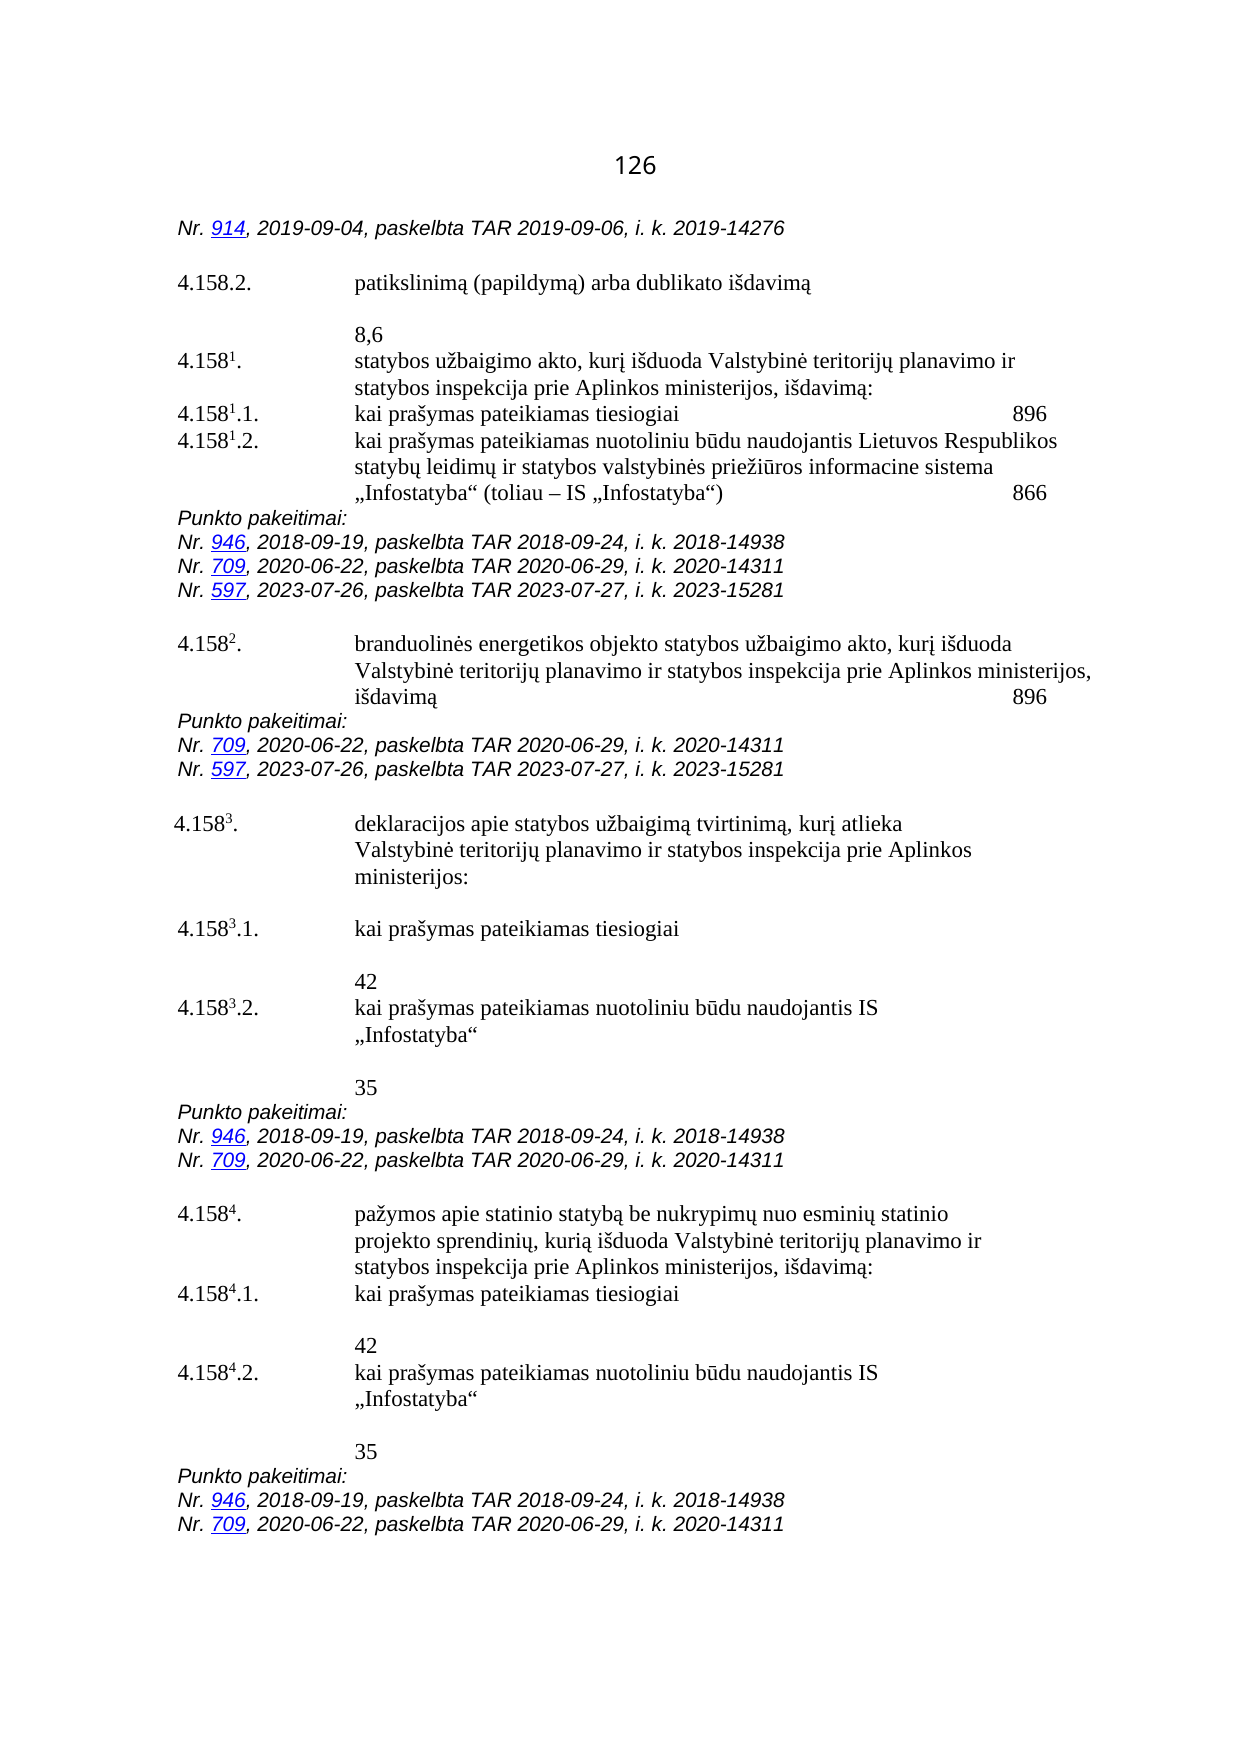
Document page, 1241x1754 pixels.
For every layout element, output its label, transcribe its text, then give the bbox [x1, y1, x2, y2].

text Nr. 709, 2020-06-22, paskelbta TAR 2020-06-29, i. k. 2020-14311 [177, 1148, 1092, 1172]
text 4.1584. pažymos apie statinio statybą be nukrypimų nuo esminių statinio projekto sprendinių, kurią išduoda Valstybinė teritorijų planavimo ir statybos inspekcija prie Aplinkos ministerijos, išdavimą: [177, 1201, 1004, 1279]
text Punkto pakeitimai: [177, 1464, 1092, 1488]
text Nr. 597, 2023-07-26, paskelbta TAR 2023-07-27, i. k. 2023-15281 [177, 578, 1092, 602]
text Nr. 946, 2018-09-19, paskelbta TAR 2018-09-24, i. k. 2018-14938 [177, 1488, 1092, 1512]
text Nr. 709, 2020-06-22, paskelbta TAR 2020-06-29, i. k. 2020-14311 [177, 554, 1092, 578]
text Punkto pakeitimai: [177, 1100, 1092, 1124]
text Nr. 709, 2020-06-22, paskelbta TAR 2020-06-29, i. k. 2020-14311 [177, 1512, 1092, 1536]
text Nr. 597, 2023-07-26, paskelbta TAR 2023-07-27, i. k. 2023-15281 [177, 757, 1092, 781]
text 4.1584.2. kai prašymas pateikiamas nuotoliniu būdu naudojantis IS „Infostatyba“ 35 [177, 1359, 1004, 1464]
text Nr. 946, 2018-09-19, paskelbta TAR 2018-09-24, i. k. 2018-14938 [177, 1124, 1092, 1148]
text 4.1584.1. kai prašymas pateikiamas tiesiogiai 42 [177, 1279, 1004, 1359]
text 4.1583.1. kai prašymas pateikiamas tiesiogiai 42 [177, 915, 1004, 994]
text 4.1583. deklaracijos apie statybos užbaigimą tvirtinimą, kurį atlieka Valstybinė teritorijų planavimo ir statybos inspekcija prie Aplinkos ministerijos: [174, 810, 1004, 915]
text Punkto pakeitimai: [177, 709, 1092, 733]
text 4.158.2. patikslinimą (papildymą) arba dublikato išdavimą 8,6 [177, 268, 945, 348]
text Nr. 914, 2019-09-04, paskelbta TAR 2019-09-06, i. k. 2019-14276 [177, 216, 1092, 240]
text Nr. 946, 2018-09-19, paskelbta TAR 2018-09-24, i. k. 2018-14938 [177, 530, 1092, 554]
text 4.1582. branduolinės energetikos objekto statybos užbaigimo akto, kurį išduoda Valstybinė teritorijų planavimo ir statybos inspekcija prie Aplinkos ministerijos, išdavimą 896 [177, 630, 1092, 709]
text 4.1581.2. kai prašymas pateikiamas nuotoliniu būdu naudojantis Lietuvos Respublikos statybų leidimų ir statybos valstybinės priežiūros informacine sistema „Infostatyba“ (toliau – IS „Infostatyba“) 866 [177, 427, 1092, 506]
text 4.1583.2. kai prašymas pateikiamas nuotoliniu būdu naudojantis IS „Infostatyba“ 35 [177, 994, 1004, 1100]
text 4.1581.1. kai prašymas pateikiamas tiesiogiai 896 [177, 400, 1092, 427]
text Punkto pakeitimai: [177, 506, 1092, 530]
text 4.1581. statybos užbaigimo akto, kurį išduoda Valstybinė teritorijų planavimo ir statybos inspekcija prie Aplinkos ministerijos, išdavimą: [177, 348, 1092, 400]
text Nr. 709, 2020-06-22, paskelbta TAR 2020-06-29, i. k. 2020-14311 [177, 733, 1092, 757]
